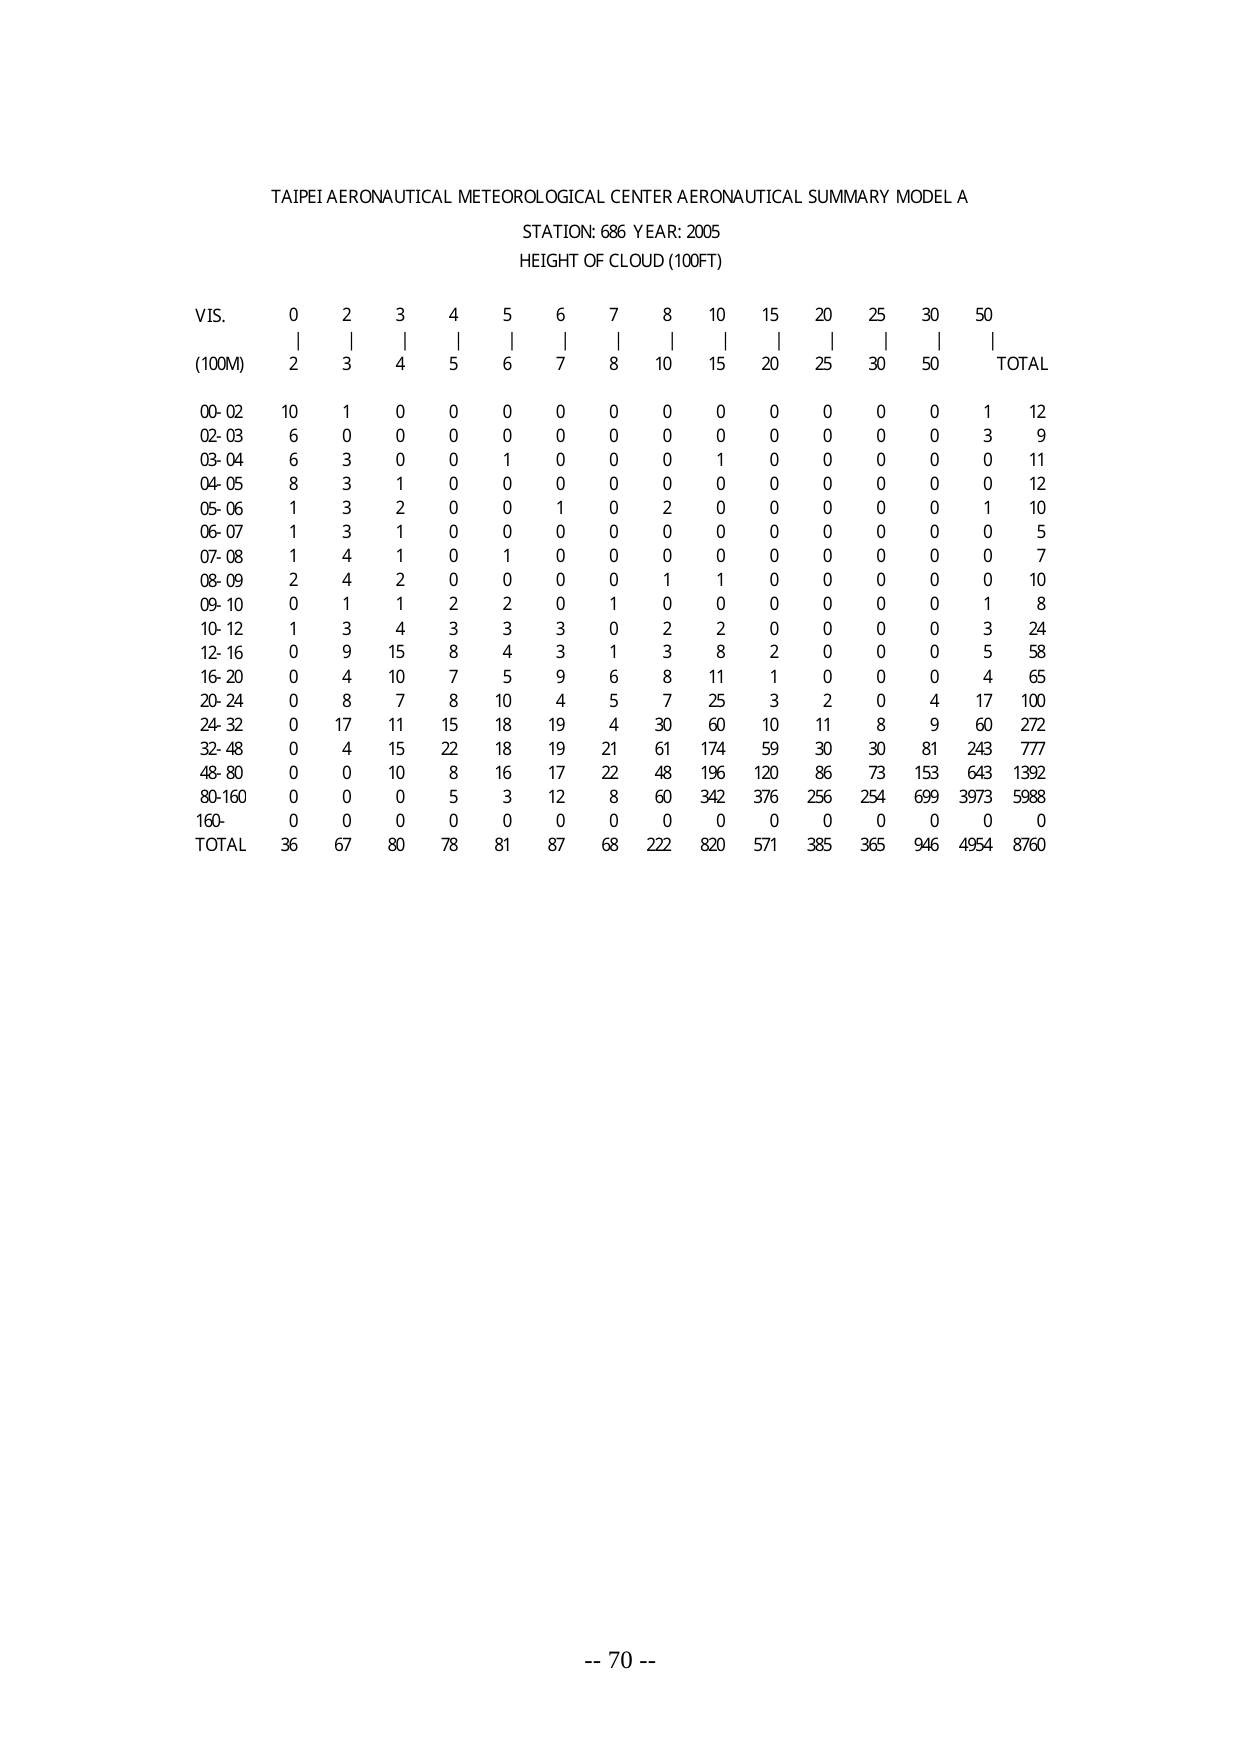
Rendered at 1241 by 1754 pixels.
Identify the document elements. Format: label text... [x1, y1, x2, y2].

text -- 70 -- [543, 1637, 697, 1674]
